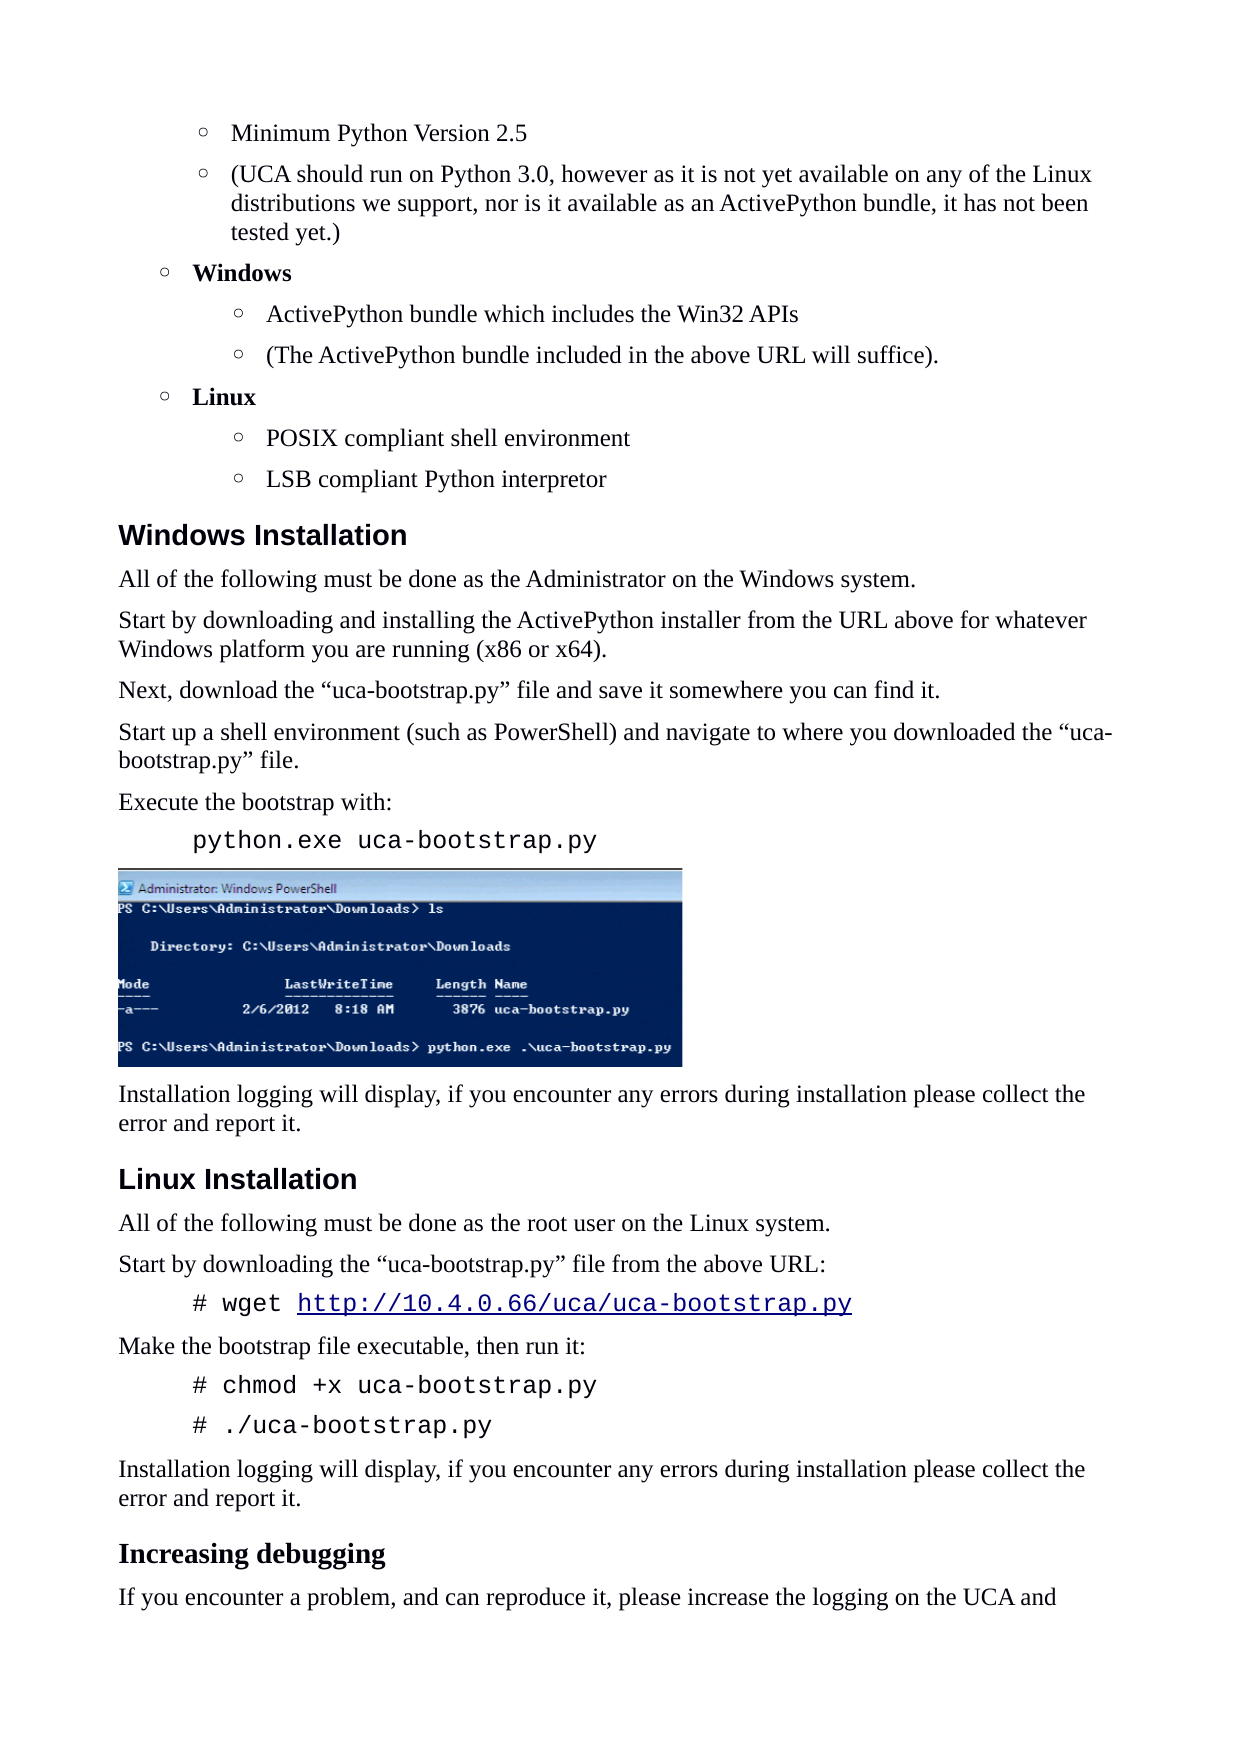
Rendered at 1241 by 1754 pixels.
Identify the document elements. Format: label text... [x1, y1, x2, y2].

subtitle Windows Installation [118, 518, 1122, 552]
list LSB compliant Python interpretor [228, 464, 1122, 493]
text Start up a shell environment (such as PowerShell) and navigate to where you downloaded the “uca-bootstrap.py” file. [118, 717, 1122, 774]
text Start by downloading and installing the ActivePython installer from the URL above for whatever Windows platform you are running (x86 or x64). [118, 605, 1122, 663]
text Installation logging will display, if you encounter any errors during installation please collect the error and report it. [118, 1079, 1122, 1137]
subtitle Increasing debugging [118, 1536, 1122, 1570]
picture [118, 868, 683, 1067]
text If you encounter a problem, and can reproduce it, please increase the logging on the UCA and [118, 1582, 1122, 1611]
text Start by downloading the “uca-bootstrap.py” file from the above URL: [118, 1249, 1122, 1278]
list POSIX compliant shell environment [228, 423, 1122, 452]
list Linux [154, 382, 1122, 411]
text Make the bootstrap file executable, then run it: [118, 1331, 1122, 1360]
text # wget http://10.4.0.66/uca/uca-bootstrap.py [192, 1290, 1122, 1318]
text # chmod +x uca-bootstrap.py [192, 1372, 1122, 1401]
text Next, download the “uca-bootstrap.py” file and save it somewhere you can find it. [118, 675, 1122, 704]
text python.exe uca-bootstrap.py [192, 828, 1122, 856]
list (UCA should run on Python 3.0, however as it is not yet available on any of the Linux distributions we support, nor is it available as an ActivePython bundle, it has not been tested yet.) [193, 159, 1122, 246]
list Windows [154, 258, 1122, 287]
text # ./uca-bootstrap.py [192, 1413, 1122, 1441]
list Minimum Python Version 2.5 [193, 118, 1122, 147]
list ActivePython bundle which includes the Win32 APIs [228, 299, 1122, 328]
text All of the following must be done as the Administrator on the Windows system. [118, 564, 1122, 593]
text Installation logging will display, if you encounter any errors during installation please collect the error and report it. [118, 1454, 1122, 1511]
text All of the following must be done as the root user on the Linux system. [118, 1208, 1122, 1236]
subtitle Linux Installation [118, 1162, 1122, 1195]
list (The ActivePython bundle included in the above URL will suffice). [228, 341, 1122, 369]
text Execute the bootstrap with: [118, 787, 1122, 815]
